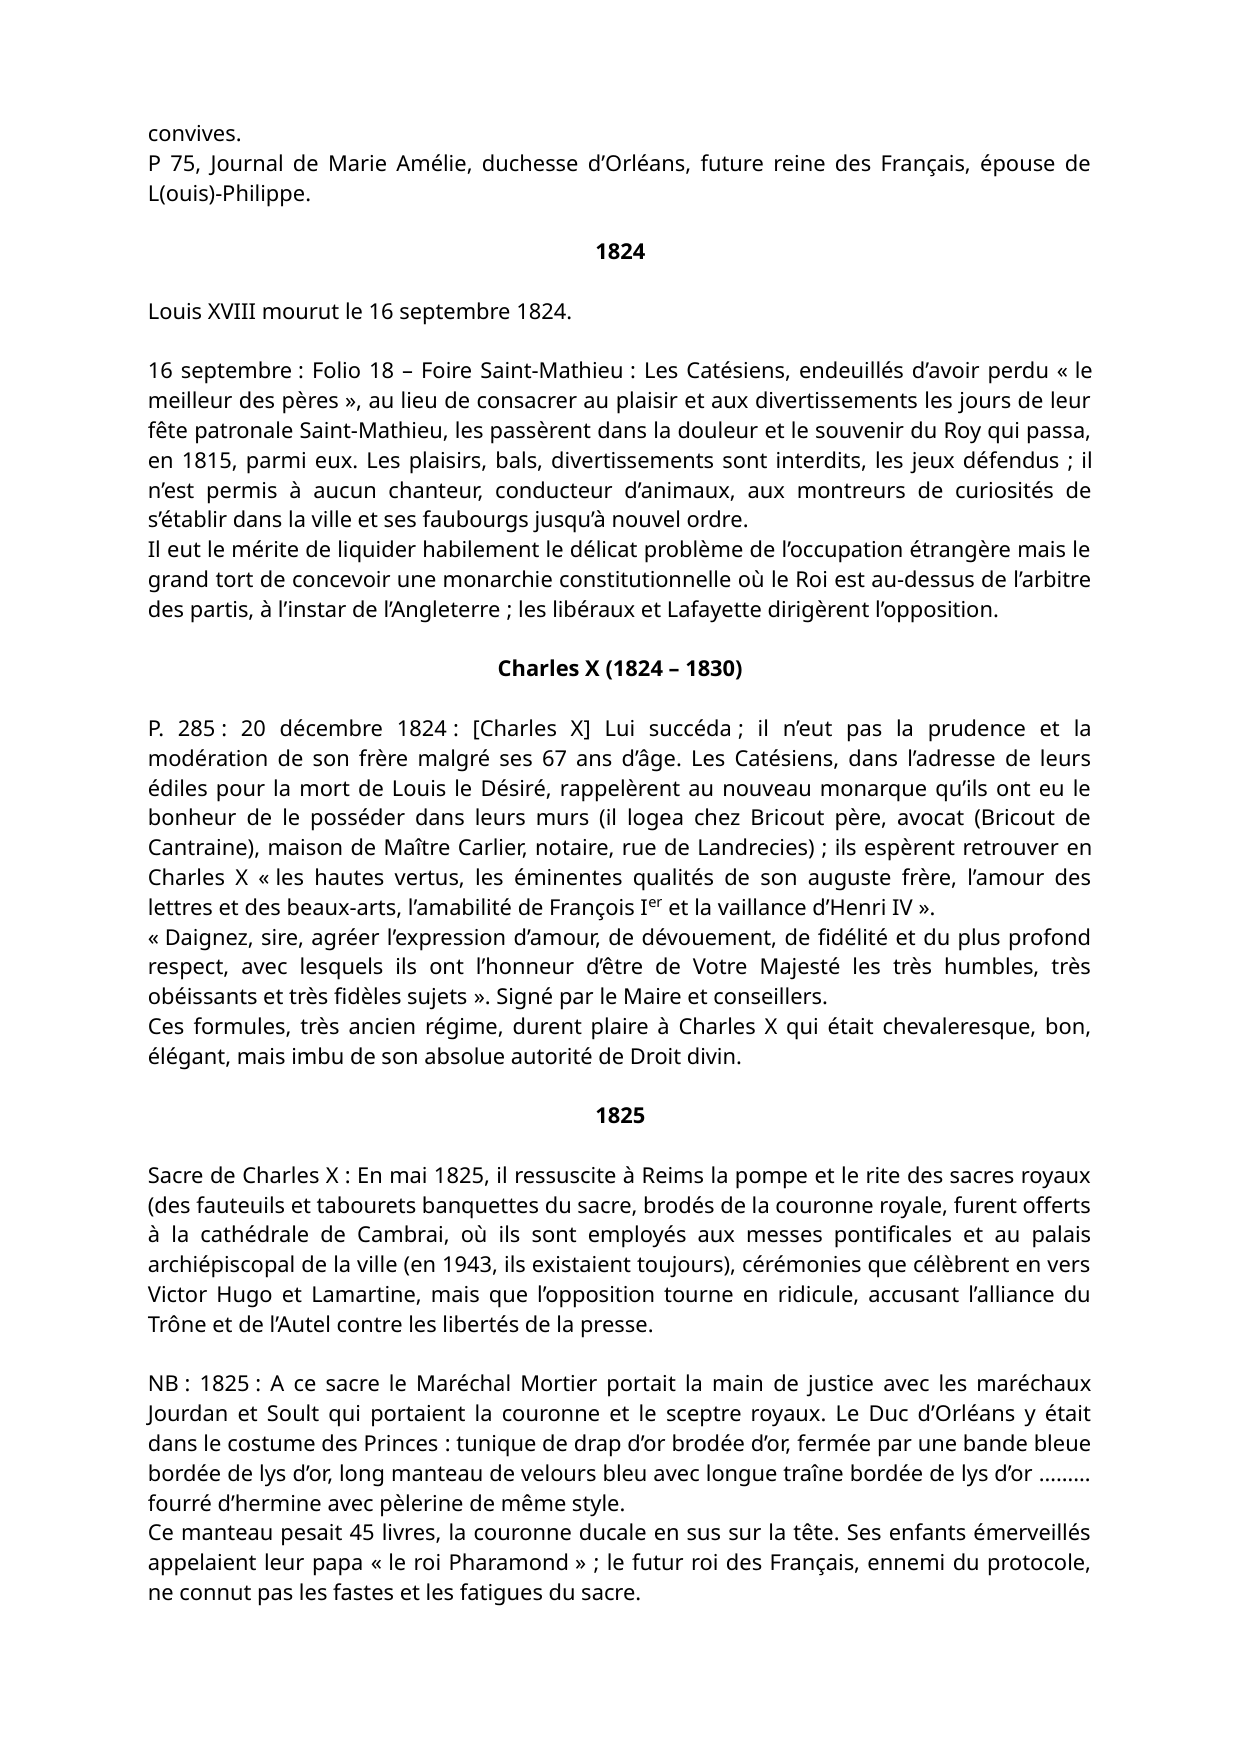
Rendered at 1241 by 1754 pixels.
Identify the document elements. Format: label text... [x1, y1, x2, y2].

text Ces formules, très ancien régime, durent plaire à Charles X qui était chevaleresque, bon, élégant, mais imbu de son absolue autorité de Droit divin. [148, 1011, 1092, 1070]
text Ce manteau pesait 45 livres, la couronne ducale en sus sur la tête. Ses enfants émerveillés appelaient leur papa « le roi Pharamond » ; le futur roi des Français, ennemi du protocole, ne connut pas les fastes et les fatigues du sacre. [148, 1517, 1092, 1607]
text convives. [148, 118, 1092, 148]
text Sacre de Charles X : En mai 1825, il ressuscite à Reims la pompe et le rite des sacres royaux (des fauteuils et tabourets banquettes du sacre, brodés de la couronne royale, furent offerts à la cathédrale de Cambrai, où ils sont employés aux messes pontificales et au palais archiépiscopal de la ville (en 1943, ils existaient toujours), cérémonies que célèbrent en vers Victor Hugo et Lamartine, mais que l’opposition tourne en ridicule, accusant l’alliance du Trône et de l’Autel contre les libertés de la presse. [148, 1160, 1092, 1338]
text P. 285 : 20 décembre 1824 : [Charles X] Lui succéda ; il n’eut pas la prudence et la modération de son frère malgré ses 67 ans d’âge. Les Catésiens, dans l’adresse de leurs édiles pour la mort de Louis le Désiré, rappelèrent au nouveau monarque qu’ils ont eu le bonheur de le posséder dans leurs murs (il logea chez Bricout père, avocat (Bricout de Cantraine), maison de Maître Carlier, notaire, rue de Landrecies) ; ils espèrent retrouver en Charles X « les hautes vertus, les éminentes qualités de son auguste frère, l’amour des lettres et des beaux-arts, l’amabilité de François Ier et la vaillance d’Henri IV ». [148, 713, 1092, 921]
text 1824 [148, 236, 1092, 266]
text Il eut le mérite de liquider habilement le délicat problème de l’occupation étrangère mais le grand tort de concevoir une monarchie constitutionnelle où le Roi est au-dessus de l’arbitre des partis, à l’instar de l’Angleterre ; les libéraux et Lafayette dirigèrent l’opposition. [148, 534, 1092, 623]
text Louis XVIII mourut le 16 septembre 1824. [148, 296, 1092, 326]
text NB : 1825 : A ce sacre le Maréchal Mortier portait la main de justice avec les maréchaux Jourdan et Soult qui portaient la couronne et le sceptre royaux. Le Duc d’Orléans y était dans le costume des Princes : tunique de drap d’or brodée d’or, fermée par une bande bleue bordée de lys d’or, long manteau de velours bleu avec longue traîne bordée de lys d’or ……… fourré d’hermine avec pèlerine de même style. [148, 1368, 1092, 1517]
text « Daignez, sire, agréer l’expression d’amour, de dévouement, de fidélité et du plus profond respect, avec lesquels ils ont l’honneur d’être de Votre Majesté les très humbles, très obéissants et très fidèles sujets ». Signé par le Maire et conseillers. [148, 921, 1092, 1011]
text 1825 [148, 1100, 1092, 1130]
text 16 septembre : Folio 18 – Foire Saint-Mathieu : Les Catésiens, endeuillés d’avoir perdu « le meilleur des pères », au lieu de consacrer au plaisir et aux divertissements les jours de leur fête patronale Saint-Mathieu, les passèrent dans la douleur et le souvenir du Roy qui passa, en 1815, parmi eux. Les plaisirs, bals, divertissements sont interdits, les jeux défendus ; il n’est permis à aucun chanteur, conducteur d’animaux, aux montreurs de curiosités de s’établir dans la ville et ses faubourgs jusqu’à nouvel ordre. [148, 355, 1092, 534]
text Charles X (1824 – 1830) [148, 653, 1092, 683]
text P 75, Journal de Marie Amélie, duchesse d’Orléans, future reine des Français, épouse de L(ouis)-Philippe. [148, 148, 1092, 207]
